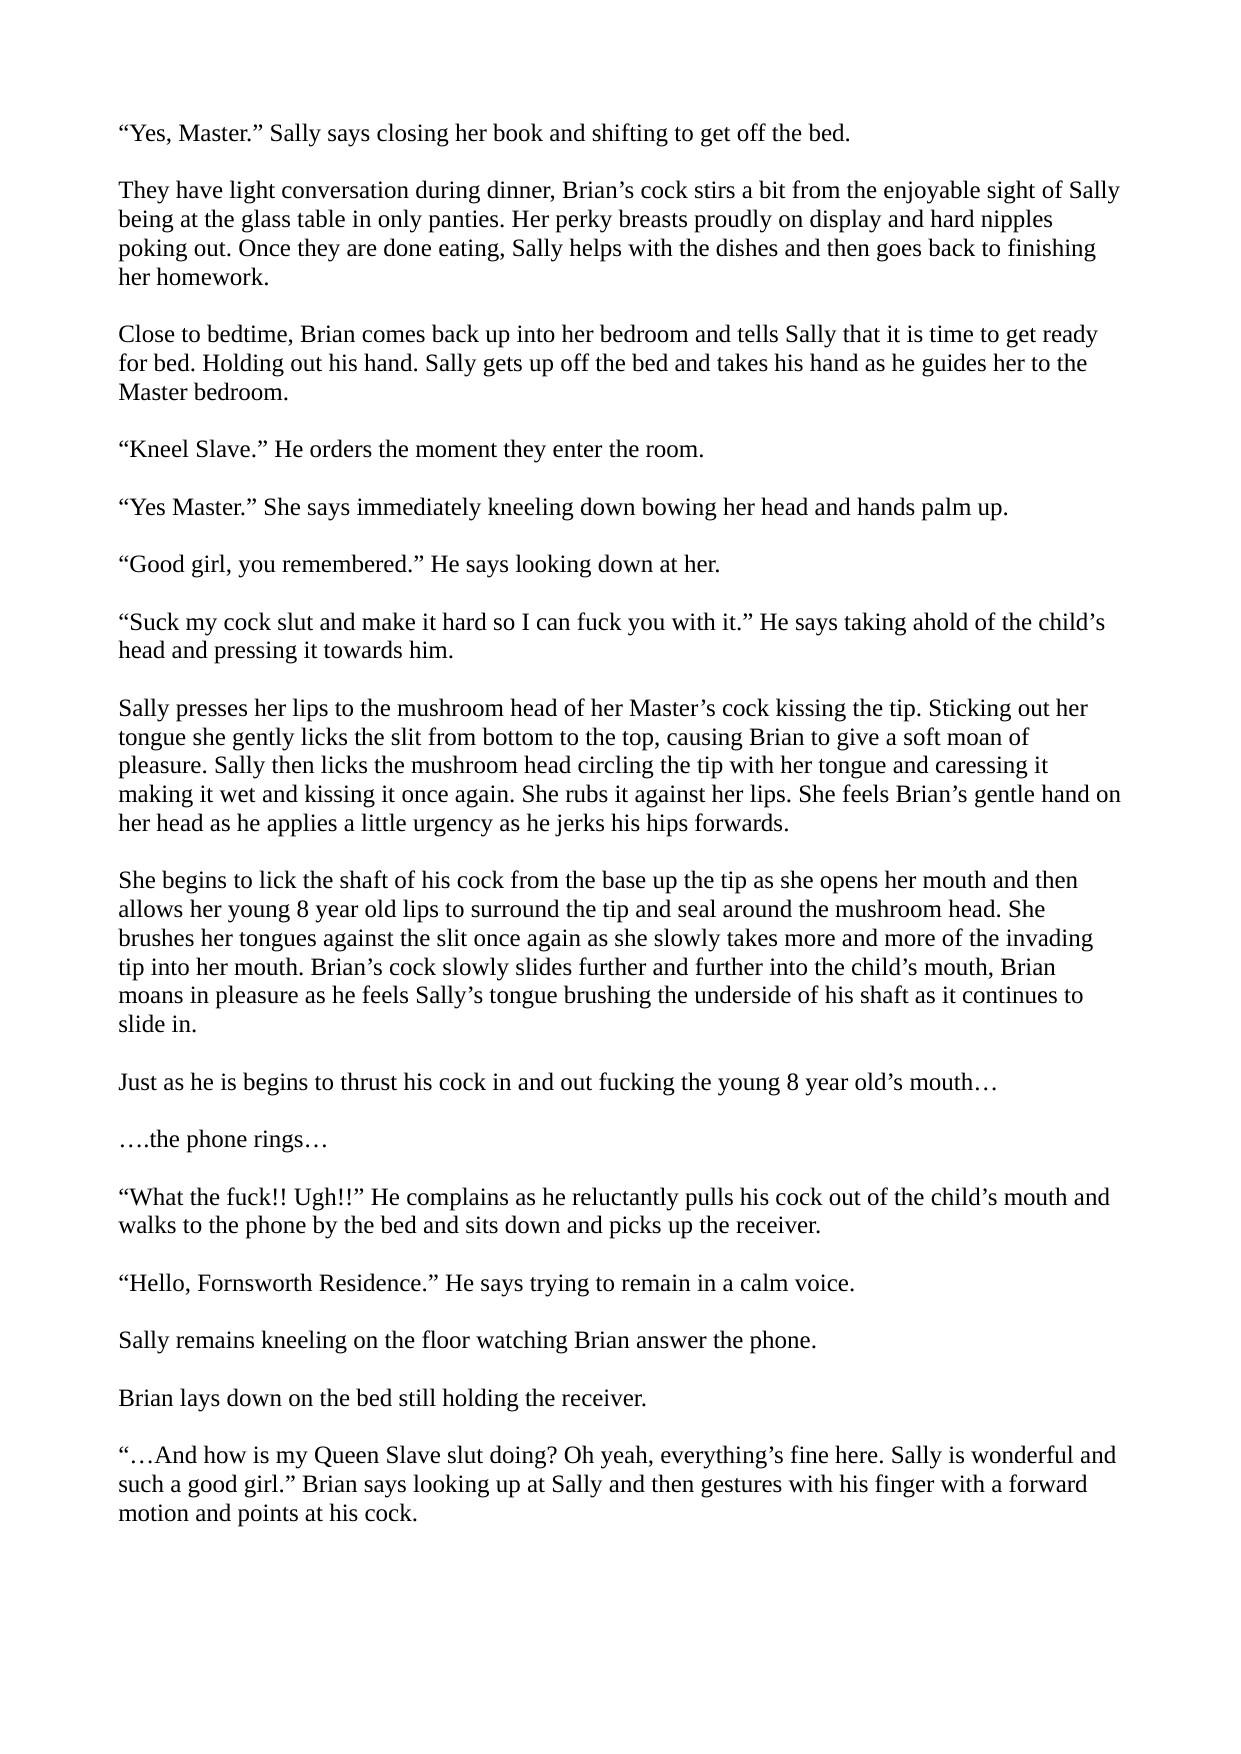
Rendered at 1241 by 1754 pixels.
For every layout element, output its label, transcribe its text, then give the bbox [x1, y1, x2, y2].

text “Kneel Slave.” He orders the moment they enter the room. [118, 434, 1122, 463]
text Just as he is begins to thrust his cock in and out fucking the young 8 year old’s mouth… [118, 1067, 1122, 1096]
text “Hello, Fornsworth Residence.” He says trying to remain in a calm voice. [118, 1268, 1122, 1297]
text She begins to lick the shaft of his cock from the base up the tip as she opens her mouth and then allows her young 8 year old lips to surround the tip and seal around the mushroom head. She brushes her tongues against the slit once again as she slowly takes more and more of the invading tip into her mouth. Brian’s cock slowly slides further and further into the child’s mouth, Brian moans in pleasure as he feels Sally’s tongue brushing the underside of his shaft as it continues to slide in. [118, 866, 1122, 1038]
text ….the phone rings… [118, 1124, 1122, 1153]
text “…And how is my Queen Slave slut doing? Oh yeah, everything’s fine here. Sally is wonderful and such a good girl.” Brian says looking up at Sally and then gestures with his finger with a forward motion and points at his cock. [118, 1441, 1122, 1527]
text “Yes Master.” She says immediately kneeling down bowing her head and hands palm up. [118, 492, 1122, 521]
text “What the fuck!! Ugh!!” He complains as he reluctantly pulls his cock out of the child’s mouth and walks to the phone by the bed and sits down and picks up the receiver. [118, 1182, 1122, 1239]
text Close to bedtime, Brian comes back up into her bedroom and tells Sally that it is time to get ready for bed. Holding out his hand. Sally gets up off the bed and takes his hand as he guides her to the Master bedroom. [118, 319, 1122, 406]
text They have light conversation during dinner, Brian’s cock stirs a bit from the enjoyable sight of Sally being at the glass table in only panties. Her perky breasts proudly on display and hard nipples poking out. Once they are done eating, Sally helps with the dishes and then goes back to finishing her homework. [118, 176, 1122, 291]
text “Good girl, you remembered.” He says looking down at her. [118, 549, 1122, 578]
text Brian lays down on the bed still holding the receiver. [118, 1383, 1122, 1412]
text “Yes, Master.” Sally says closing her book and shifting to get off the bed. [118, 118, 1122, 147]
text “Suck my cock slut and make it hard so I can fuck you with it.” He says taking ahold of the child’s head and pressing it towards him. [118, 607, 1122, 664]
text Sally presses her lips to the mushroom head of her Master’s cock kissing the tip. Sticking out her tongue she gently licks the slit from bottom to the top, causing Brian to give a soft moan of pleasure. Sally then licks the mushroom head circling the tip with her tongue and caressing it making it wet and kissing it once again. She rubs it against her lips. She feels Brian’s gentle hand on her head as he applies a little urgency as he jerks his hips forwards. [118, 693, 1122, 837]
text Sally remains kneeling on the floor watching Brian answer the phone. [118, 1326, 1122, 1354]
